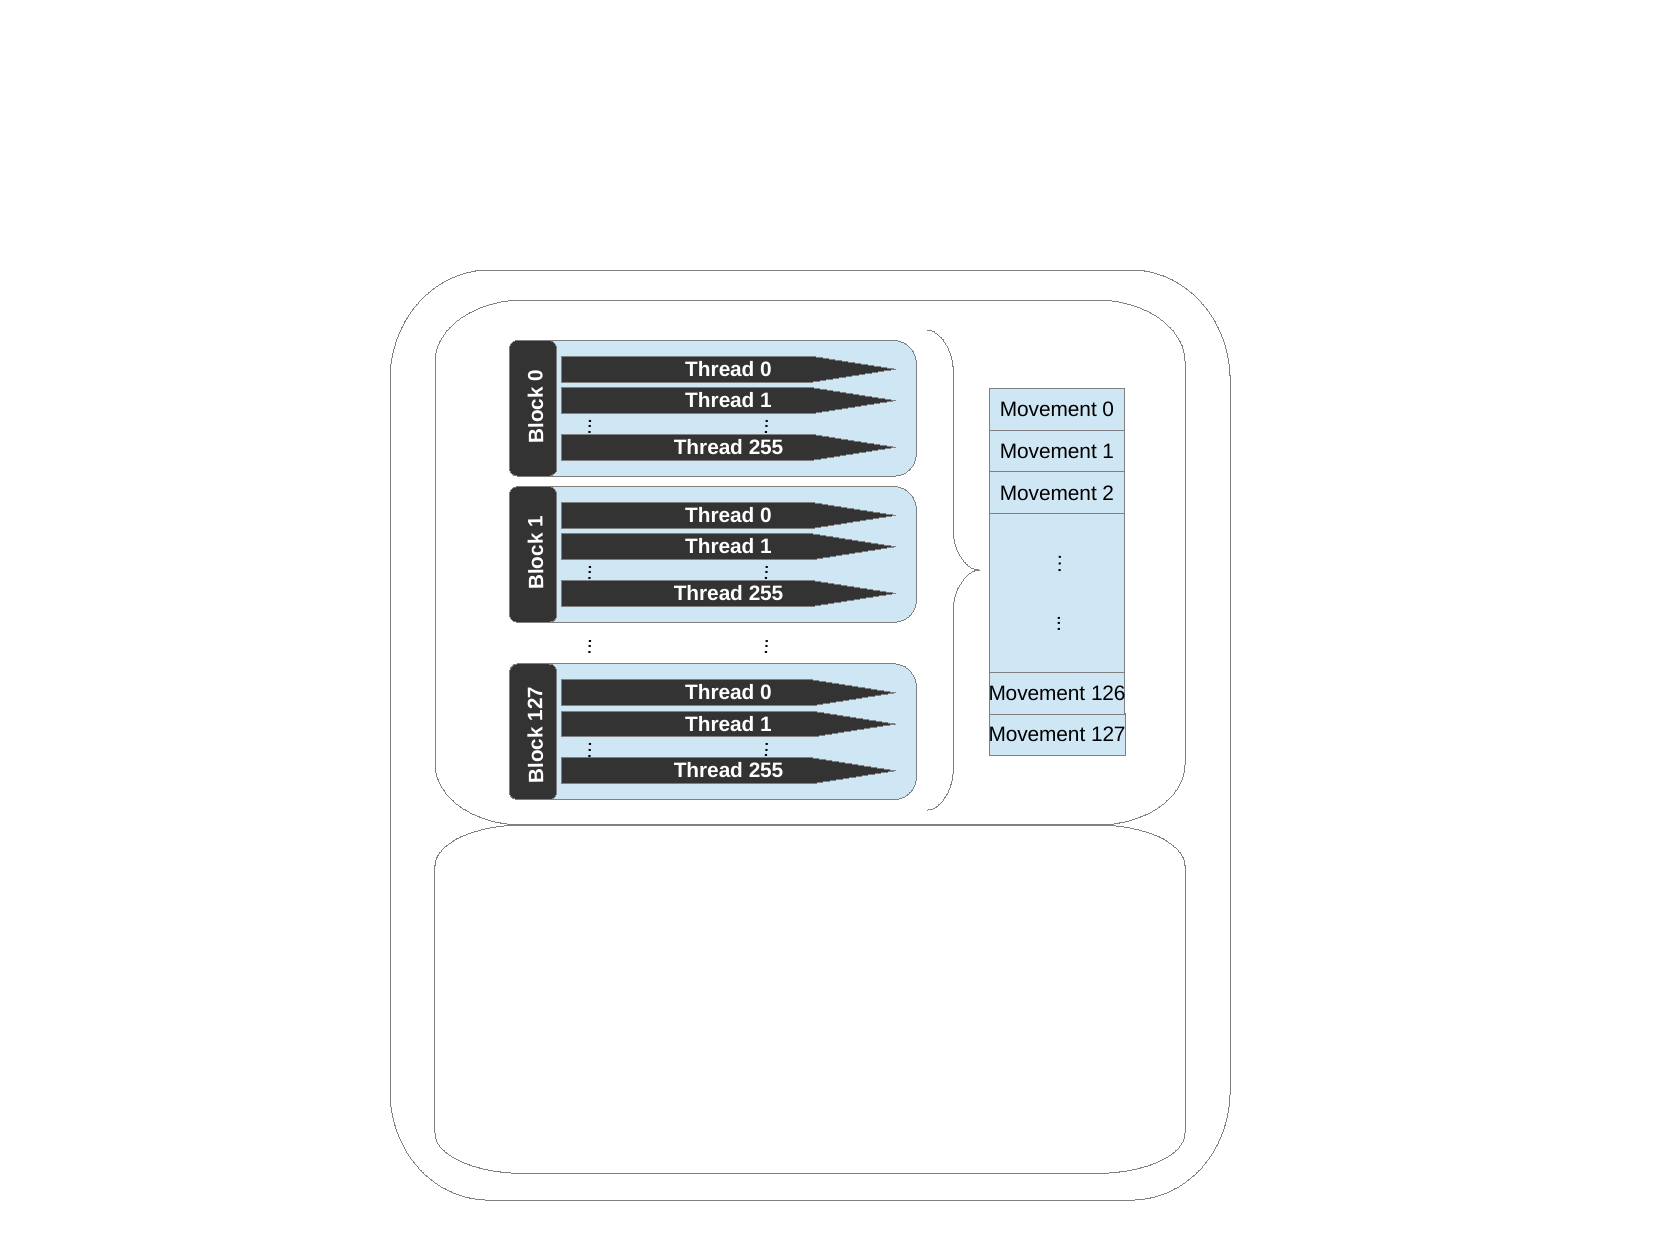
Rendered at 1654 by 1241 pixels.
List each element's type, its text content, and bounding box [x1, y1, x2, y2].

text_box Thread 255 [561, 757, 896, 784]
text_box Thread 255 [561, 580, 896, 607]
text_box Thread 1 [561, 711, 896, 737]
text_box Block 127 [515, 669, 556, 799]
text_box ... [750, 548, 793, 598]
text_box ... [750, 622, 793, 672]
text_box ... [573, 402, 617, 452]
text_box Thread 0 [561, 502, 896, 529]
text_box Thread 1 [561, 387, 896, 414]
text_box ... [750, 402, 793, 452]
text_box Movement 127 [989, 713, 1126, 756]
text_box Movement 0 [989, 388, 1125, 430]
text_box [989, 514, 1125, 672]
text_box Thread 0 [561, 356, 896, 383]
text_box Movement 126 [989, 672, 1125, 715]
text_box … ... [1043, 538, 1086, 660]
text_box ... [750, 726, 793, 776]
text_box [509, 663, 917, 800]
text_box ... [573, 548, 617, 598]
text_box Block 1 [515, 500, 556, 605]
text_box Thread 0 [561, 679, 896, 706]
text_box Thread 255 [561, 434, 896, 461]
text_box ... [573, 726, 617, 776]
text_box [509, 340, 917, 477]
text_box [509, 486, 917, 623]
text_box Block 0 [515, 354, 556, 459]
text_box Movement 1 [989, 430, 1125, 471]
text_box Thread 1 [561, 533, 896, 560]
text_box Movement 2 [989, 471, 1125, 514]
text_box ... [573, 622, 617, 672]
